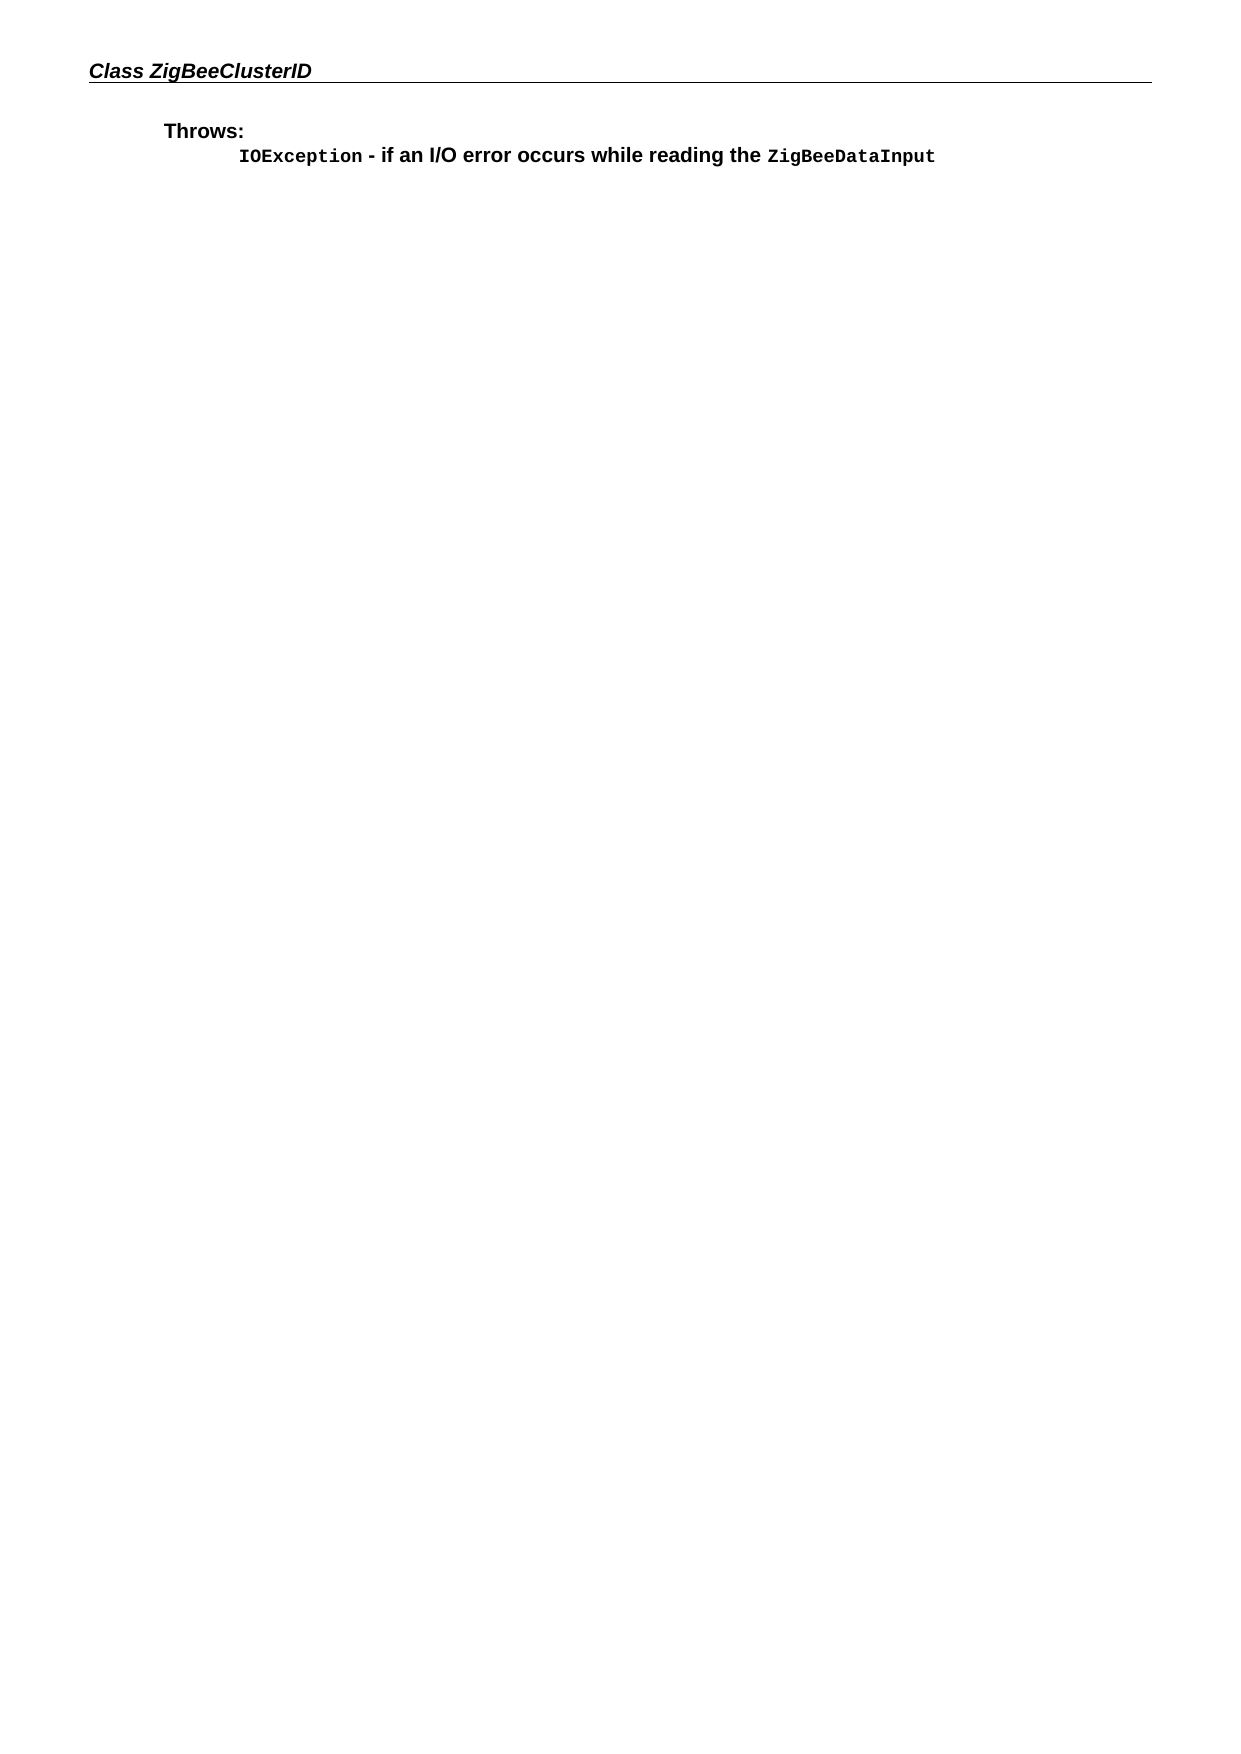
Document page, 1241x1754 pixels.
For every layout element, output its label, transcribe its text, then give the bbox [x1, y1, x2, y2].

text Throws: [163, 118, 1152, 142]
text IOException - if an I/O error occurs while reading the ZigBeeDataInput [238, 142, 1152, 168]
